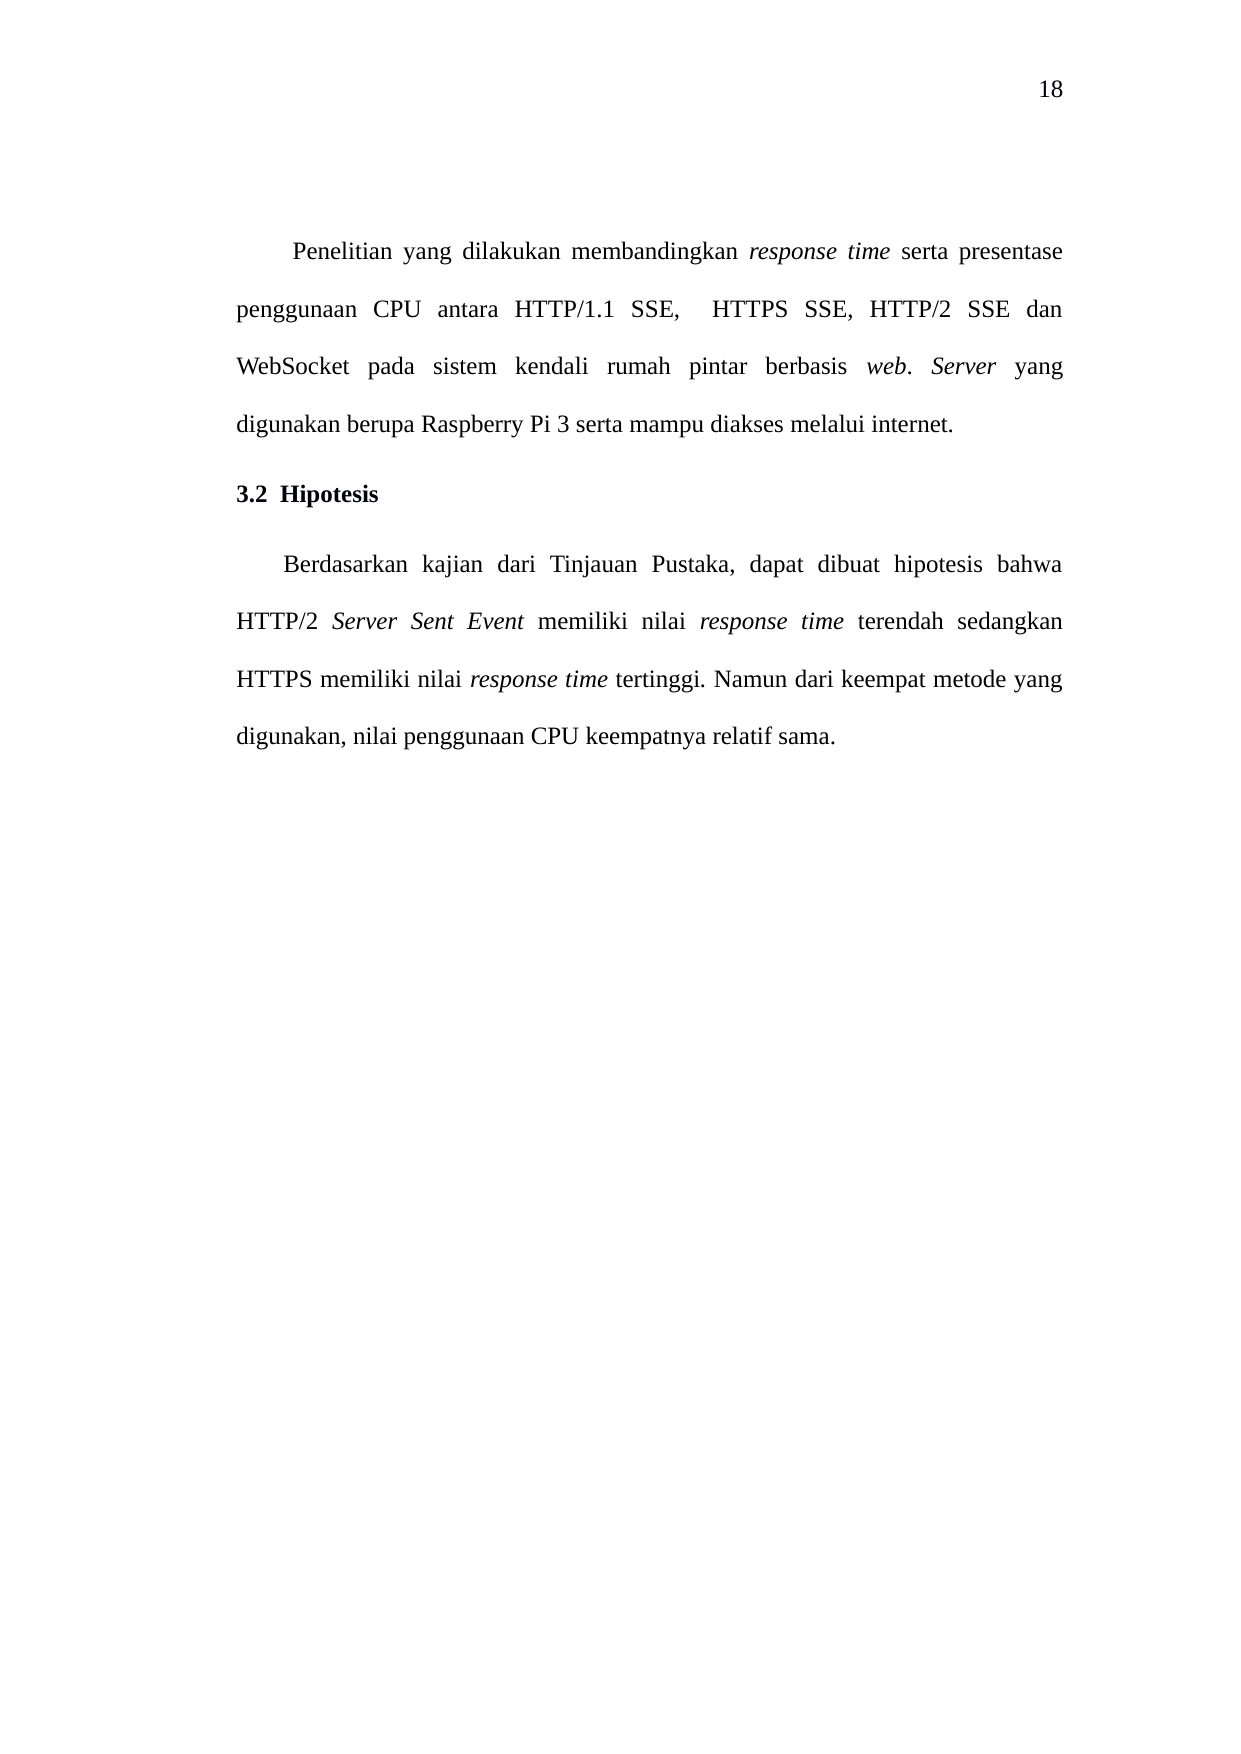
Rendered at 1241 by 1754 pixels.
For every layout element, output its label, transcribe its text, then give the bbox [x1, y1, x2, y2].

text Penelitian yang dilakukan membandingkan response time serta presentase penggunaan CPU antara HTTP/1.1 SSE, HTTPS SSE, HTTP/2 SSE dan WebSocket pada sistem kendali rumah pintar berbasis web. Server yang digunakan berupa Raspberry Pi 3 serta mampu diakses melalui internet. [236, 236, 1063, 437]
subtitle 3.2 Hipotesis [236, 479, 1063, 507]
text Berdasarkan kajian dari Tinjauan Pustaka, dapat dibuat hipotesis bahwa HTTP/2 Server Sent Event memiliki nilai response time terendah sedangkan HTTPS memiliki nilai response time tertinggi. Namun dari keempat metode yang digunakan, nilai penggunaan CPU keempatnya relatif sama. [236, 549, 1063, 750]
